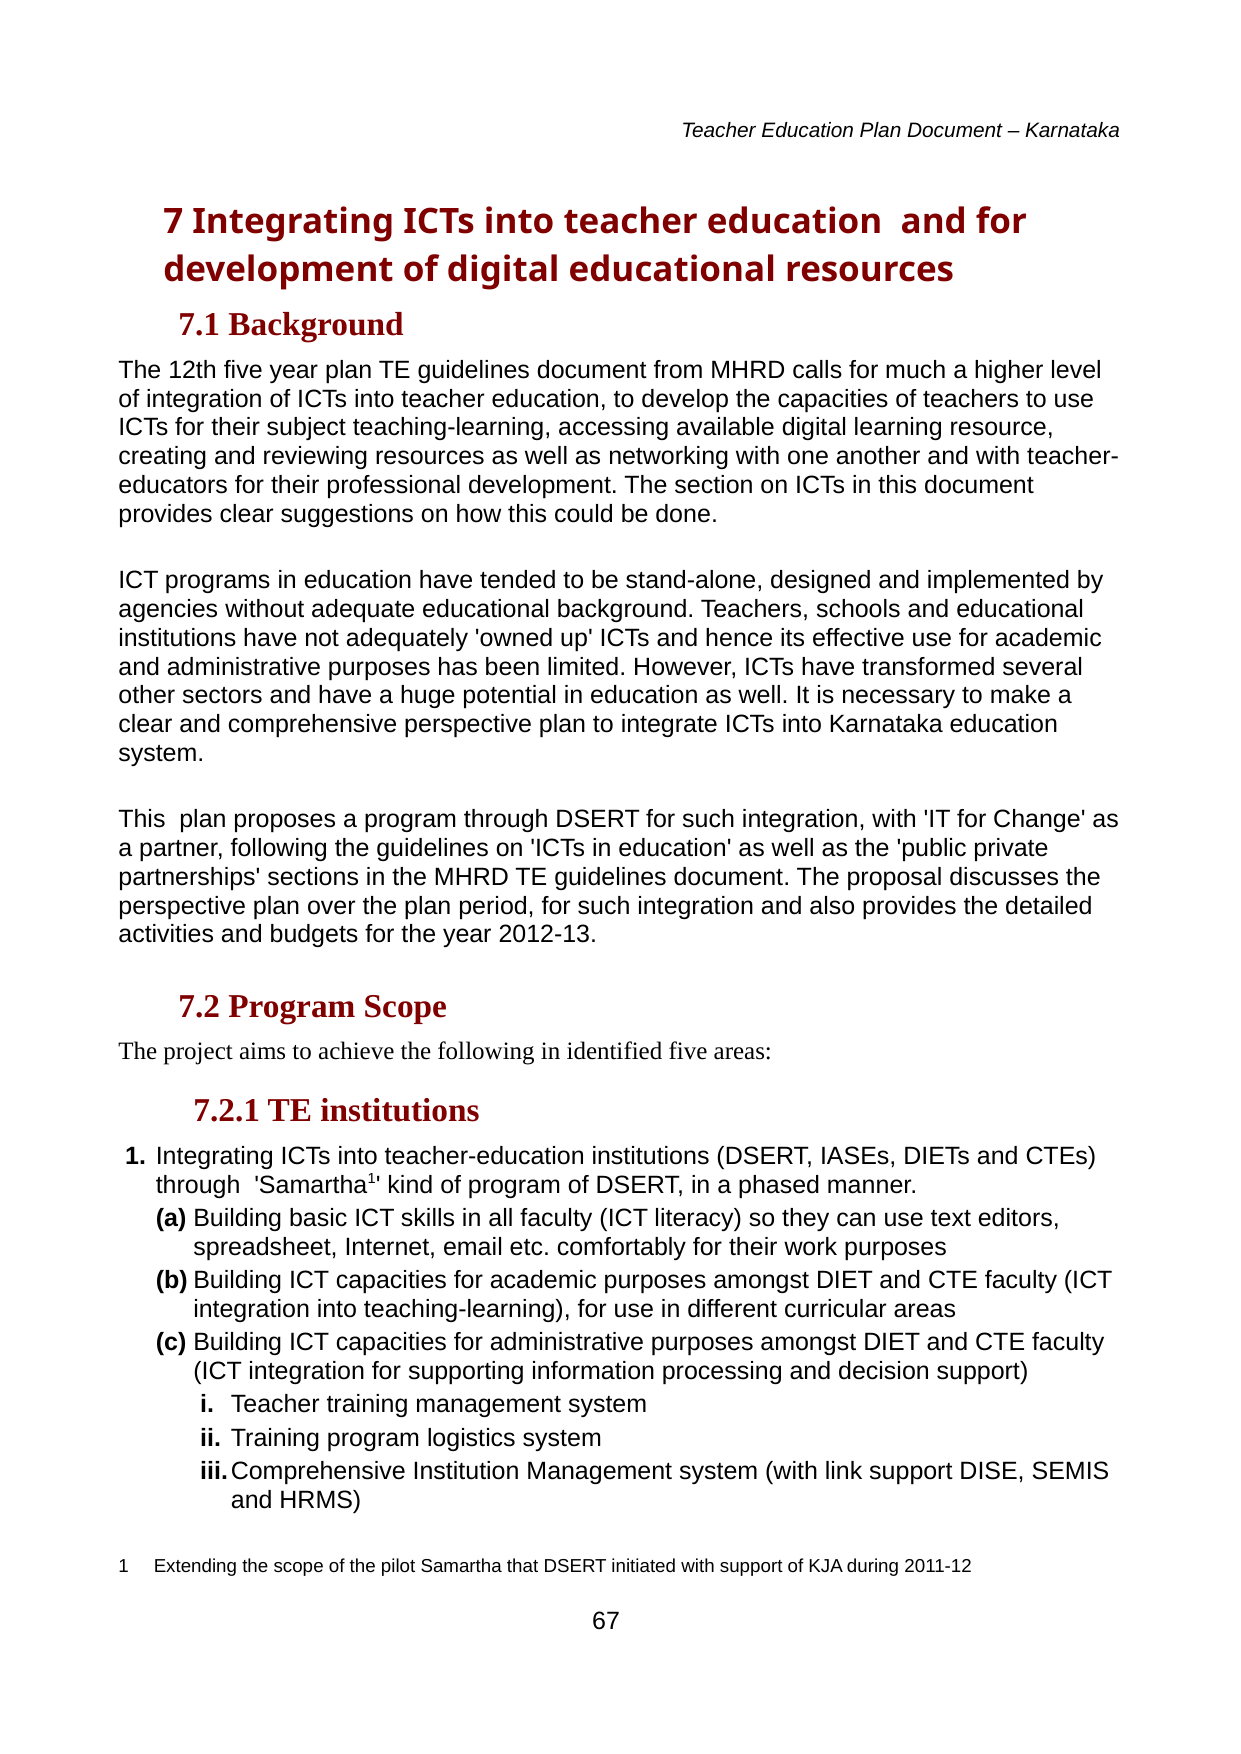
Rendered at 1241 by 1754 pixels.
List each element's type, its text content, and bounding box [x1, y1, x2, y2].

text ICT programs in education have tended to be stand-alone, designed and implemented by agencies without adequate educational background. Teachers, schools and educational institutions have not adequately 'owned up' ICTs and hence its effective use for academic and administrative purposes has been limited. However, ICTs have transformed several other sectors and have a huge potential in education as well. It is necessary to make a clear and comprehensive perspective plan to integrate ICTs into Karnataka education system. [118, 565, 1122, 766]
list Integrating ICTs into teacher-education institutions (DSERT, IASEs, DIETs and CTEs) through 'Samartha' kind of program of DSERT, in a phased manner. [118, 1141, 1122, 1198]
text The project aims to achieve the following in identified five areas: [118, 1036, 1122, 1065]
subtitle 7 Integrating ICTs into teacher education and for development of digital educational resources [118, 197, 1122, 292]
text This plan proposes a program through DSERT for such integration, with 'IT for Change' as a partner, following the guidelines on 'ICTs in education' as well as the 'public private partnerships' sections in the MHRD TE guidelines document. The proposal discusses the perspective plan over the plan period, for such integration and also provides the detailed activities and budgets for the year 2012-13. [118, 804, 1122, 948]
list Building ICT capacities for administrative purposes amongst DIET and CTE faculty (ICT integration for supporting information processing and decision support) [156, 1327, 1122, 1385]
list Extending the scope of the pilot Samartha that DSERT initiated with support of KJA during 2011-12 [118, 1555, 1122, 1577]
text The 12th five year plan TE guidelines document from MHRD calls for much a higher level of integration of ICTs into teacher education, to develop the capacities of teachers to use ICTs for their subject teaching-learning, accessing available digital learning resource, creating and reviewing resources as well as networking with one another and with teacher-educators for their professional development. The section on ICTs in this document provides clear suggestions on how this could be done. [118, 355, 1122, 527]
subtitle 7.2.1 TE institutions [118, 1090, 1122, 1128]
list Building ICT capacities for academic purposes amongst DIET and CTE faculty (ICT integration into teaching-learning), for use in different curricular areas [156, 1265, 1122, 1323]
subtitle 7.1 Background [118, 304, 1122, 343]
list Training program logistics system [193, 1423, 1122, 1451]
list Teacher training management system [193, 1389, 1122, 1418]
list Comprehensive Institution Management system (with link support DISE, SEMIS and HRMS) [193, 1456, 1122, 1513]
subtitle 7.2 Program Scope [118, 986, 1122, 1024]
list Building basic ICT skills in all faculty (ICT literacy) so they can use text editors, spreadsheet, Internet, email etc. comfortably for their work purposes [156, 1203, 1122, 1261]
